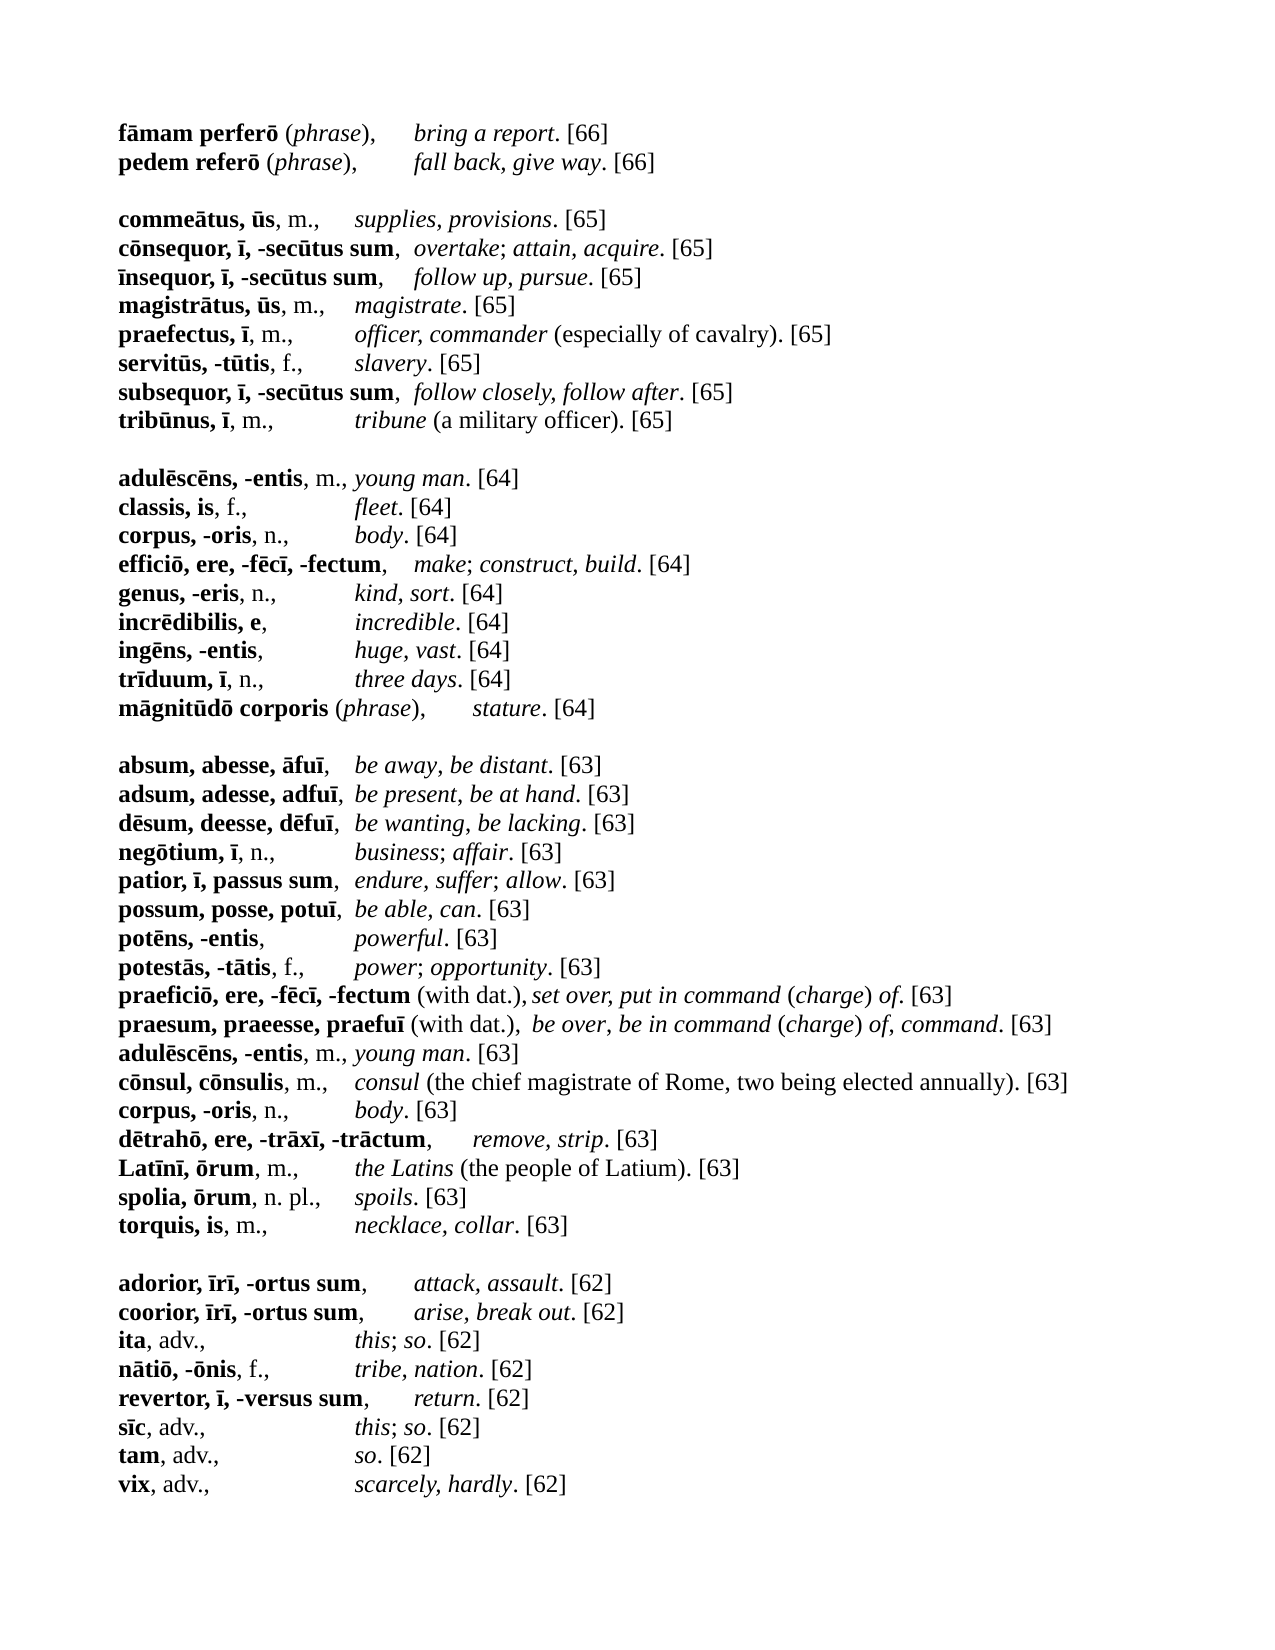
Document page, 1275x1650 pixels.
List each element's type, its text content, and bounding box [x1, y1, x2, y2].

text Latīnī, ōrum, m., the Latins (the people of Latium). [63] [118, 1153, 1157, 1182]
text magistrātus, ūs, m., magistrate. [65] [118, 291, 1157, 319]
text absum, abesse, āfuī, be away, be distant. [63] [118, 751, 1157, 779]
text patior, ī, passus sum, endure, suffer; allow. [63] [118, 866, 1157, 894]
text māgnitūdō corporis (phrase), stature. [64] [118, 693, 1157, 722]
text classis, is, f., fleet. [64] [118, 492, 1157, 521]
text potestās, -tātis, f., power; opportunity. [63] [118, 952, 1157, 981]
text corpus, -oris, n., body. [63] [118, 1096, 1157, 1124]
text adulēscēns, -entis, m., young man. [63] [118, 1038, 1157, 1067]
text cōnsul, cōnsulis, m., consul (the chief magistrate of Rome, two being elected annually). [63] [118, 1067, 1157, 1096]
text incrēdibilis, e, incredible. [64] [118, 607, 1157, 636]
text fāmam perferō (phrase), bring a report. [66] [118, 118, 1157, 147]
text ita, adv., this; so. [62] [118, 1326, 1157, 1354]
text dēsum, deesse, dēfuī, be wanting, be lacking. [63] [118, 808, 1157, 837]
text pedem referō (phrase), fall back, give way. [66] [118, 147, 1157, 176]
text cōnsequor, ī, -secūtus sum, overtake; attain, acquire. [65] [118, 233, 1157, 262]
text īnsequor, ī, -secūtus sum, follow up, pursue. [65] [118, 262, 1157, 291]
text servitūs, -tūtis, f., slavery. [65] [118, 348, 1157, 377]
text adulēscēns, -entis, m., young man. [64] [118, 463, 1157, 492]
text sīc, adv., this; so. [62] [118, 1412, 1157, 1441]
text torquis, is, m., necklace, collar. [63] [118, 1211, 1157, 1239]
text subsequor, ī, -secūtus sum, follow closely, follow after. [65] [118, 377, 1157, 406]
text potēns, -entis, powerful. [63] [118, 923, 1157, 952]
text dētrahō, ere, -trāxī, -trāctum, remove, strip. [63] [118, 1124, 1157, 1153]
text possum, posse, potuī, be able, can. [63] [118, 894, 1157, 923]
text trīduum, ī, n., three days. [64] [118, 664, 1157, 693]
text tribūnus, ī, m., tribune (a military officer). [65] [118, 406, 1157, 434]
text efficiō, ere, -fēcī, -fectum, make; construct, build. [64] [118, 549, 1157, 578]
text tam, adv., so. [62] [118, 1441, 1157, 1469]
text praefectus, ī, m., officer, commander (especially of cavalry). [65] [118, 319, 1157, 348]
text genus, -eris, n., kind, sort. [64] [118, 578, 1157, 607]
text coorior, īrī, -ortus sum, arise, break out. [62] [118, 1297, 1157, 1326]
text praesum, praeesse, praefuī (with dat.), be over, be in command (charge) of, command. [63] [118, 1009, 1157, 1038]
text adorior, īrī, -ortus sum, attack, assault. [62] [118, 1268, 1157, 1297]
text praeficiō, ere, -fēcī, -fectum (with dat.), set over, put in command (charge) of. [63] [118, 981, 1157, 1009]
text nātiō, -ōnis, f., tribe, nation. [62] [118, 1354, 1157, 1383]
text commeātus, ūs, m., supplies, provisions. [65] [118, 204, 1157, 233]
text negōtium, ī, n., business; affair. [63] [118, 837, 1157, 866]
text vix, adv., scarcely, hardly. [62] [118, 1469, 1157, 1498]
text spolia, ōrum, n. pl., spoils. [63] [118, 1182, 1157, 1211]
text revertor, ī, -versus sum, return. [62] [118, 1383, 1157, 1412]
text ingēns, -entis, huge, vast. [64] [118, 636, 1157, 664]
text corpus, -oris, n., body. [64] [118, 521, 1157, 549]
text adsum, adesse, adfuī, be present, be at hand. [63] [118, 779, 1157, 808]
